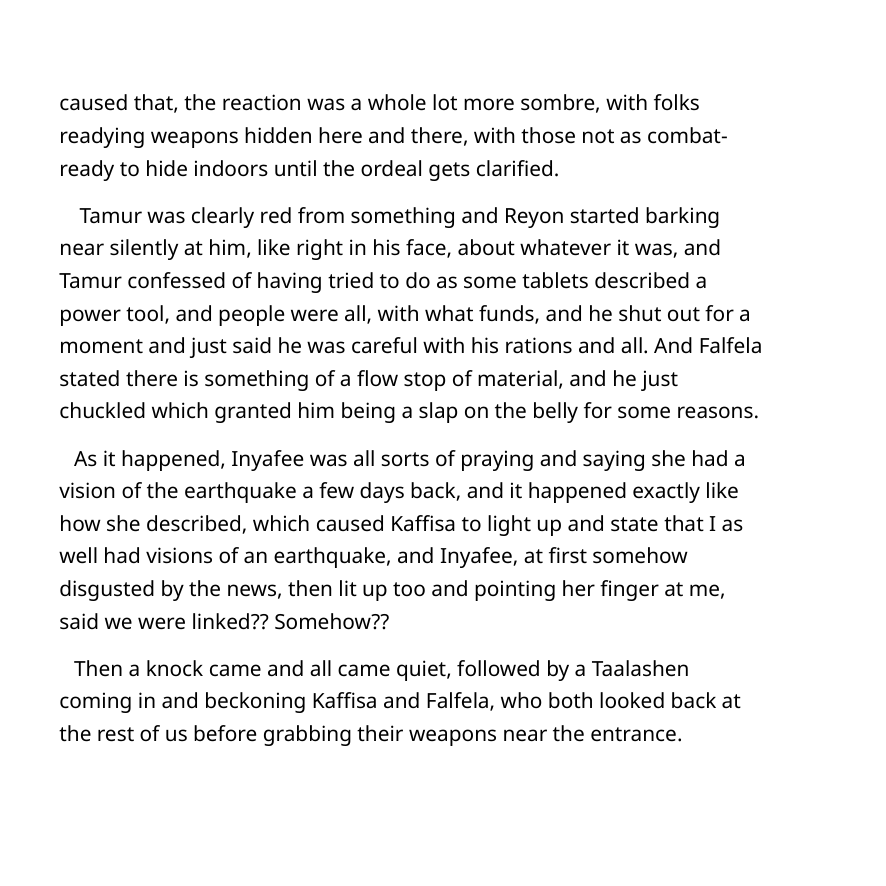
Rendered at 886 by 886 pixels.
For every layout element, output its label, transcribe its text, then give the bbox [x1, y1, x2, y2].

text caused that, the reaction was a whole lot more sombre, with folks readying weapons hidden here and there, with those not as combat-ready to hide indoors until the ordeal gets clarified. [59, 88, 768, 182]
text Then a knock came and all came quiet, followed by a Taalashen coming in and beckoning Kaffisa and Falfela, who both looked back at the rest of us before grabbing their weapons near the entrance. [59, 654, 768, 748]
text Tamur was clearly red from something and Reyon started barking near silently at him, like right in his face, about whatever it was, and Tamur confessed of having tried to do as some tablets described a power tool, and people were all, with what funds, and he shut out for a moment and just said he was careful with his rations and all. And Falfela stated there is something of a flow stop of material, and he just chuckled which granted him being a slap on the belly for some reasons. [59, 201, 768, 425]
text As it happened, Inyafee was all sorts of praying and saying she had a vision of the earthquake a few days back, and it happened exactly like how she described, which caused Kaffisa to light up and state that I as well had visions of an earthquake, and Inyafee, at first somehow disgusted by the news, then lit up too and pointing her finger at me, said we were linked?? Somehow?? [59, 444, 768, 635]
